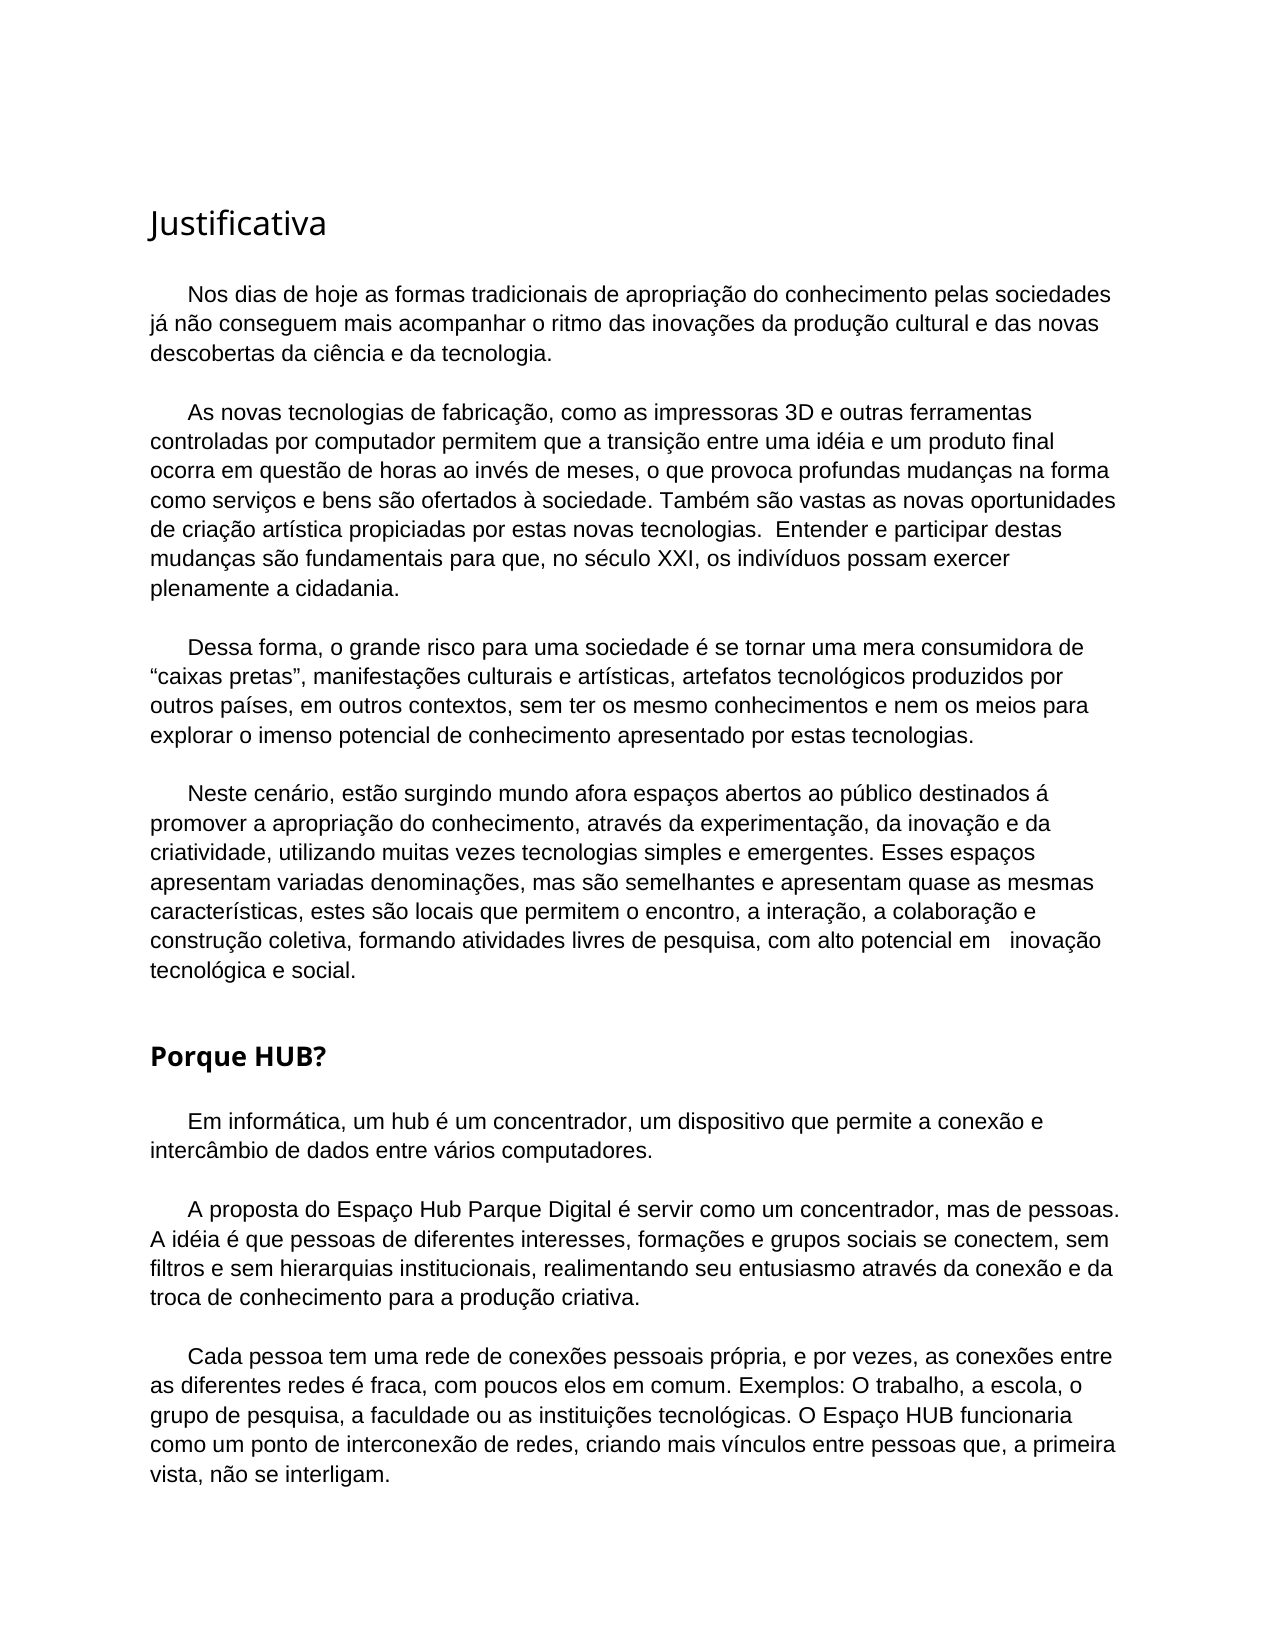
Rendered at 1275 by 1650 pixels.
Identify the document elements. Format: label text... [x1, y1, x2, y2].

text Neste cenário, estão surgindo mundo afora espaços abertos ao público destinados á promover a apropriação do conhecimento, através da experimentação, da inovação e da criatividade, utilizando muitas vezes tecnologias simples e emergentes. Esses espaços apresentam variadas denominações, mas são semelhantes e apresentam quase as mesmas características, estes são locais que permitem o encontro, a interação, a colaboração e construção coletiva, formando atividades livres de pesquisa, com alto potencial em inovação tecnológica e social. [150, 781, 1125, 983]
text Cada pessoa tem uma rede de conexões pessoais própria, e por vezes, as conexões entre as diferentes redes é fraca, com poucos elos em comum. Exemplos: O trabalho, a escola, o grupo de pesquisa, a faculdade ou as instituições tecnológicas. O Espaço HUB funcionaria como um ponto de interconexão de redes, criando mais vínculos entre pessoas que, a primeira vista, não se interligam. [150, 1344, 1125, 1487]
text Em informática, um hub é um concentrador, um dispositivo que permite a conexão e intercâmbio de dados entre vários computadores. [150, 1109, 1125, 1164]
text Nos dias de hoje as formas tradicionais de apropriação do conhecimento pelas sociedades já não conseguem mais acompanhar o ritmo das inovações da produção cultural e das novas descobertas da ciência e da tecnologia. [150, 282, 1125, 366]
text A proposta do Espaço Hub Parque Digital é servir como um concentrador, mas de pessoas. A idéia é que pessoas de diferentes interesses, formações e grupos sociais se conectem, sem filtros e sem hierarquias institucionais, realimentando seu entusiasmo através da conexão e da troca de conhecimento para a produção criativa. [150, 1197, 1125, 1311]
subtitle Justificativa [150, 200, 1125, 246]
text As novas tecnologias de fabricação, como as impressoras 3D e outras ferramentas controladas por computador permitem que a transição entre uma idéia e um produto final ocorra em questão de horas ao invés de meses, o que provoca profundas mudanças na forma como serviços e bens são ofertados à sociedade. Também são vastas as novas oportunidades de criação artística propiciadas por estas novas tecnologias. Entender e participar destas mudanças são fundamentais para que, no século XXI, os indivíduos possam exercer plenamente a cidadania. [150, 399, 1125, 601]
subtitle Porque HUB? [150, 1037, 1125, 1074]
text Dessa forma, o grande risco para uma sociedade é se tornar uma mera consumidora de “caixas pretas”, manifestações culturais e artísticas, artefatos tecnológicos produzidos por outros países, em outros contextos, sem ter os mesmo conhecimentos e nem os meios para explorar o imenso potencial de conhecimento apresentado por estas tecnologias. [150, 634, 1125, 748]
